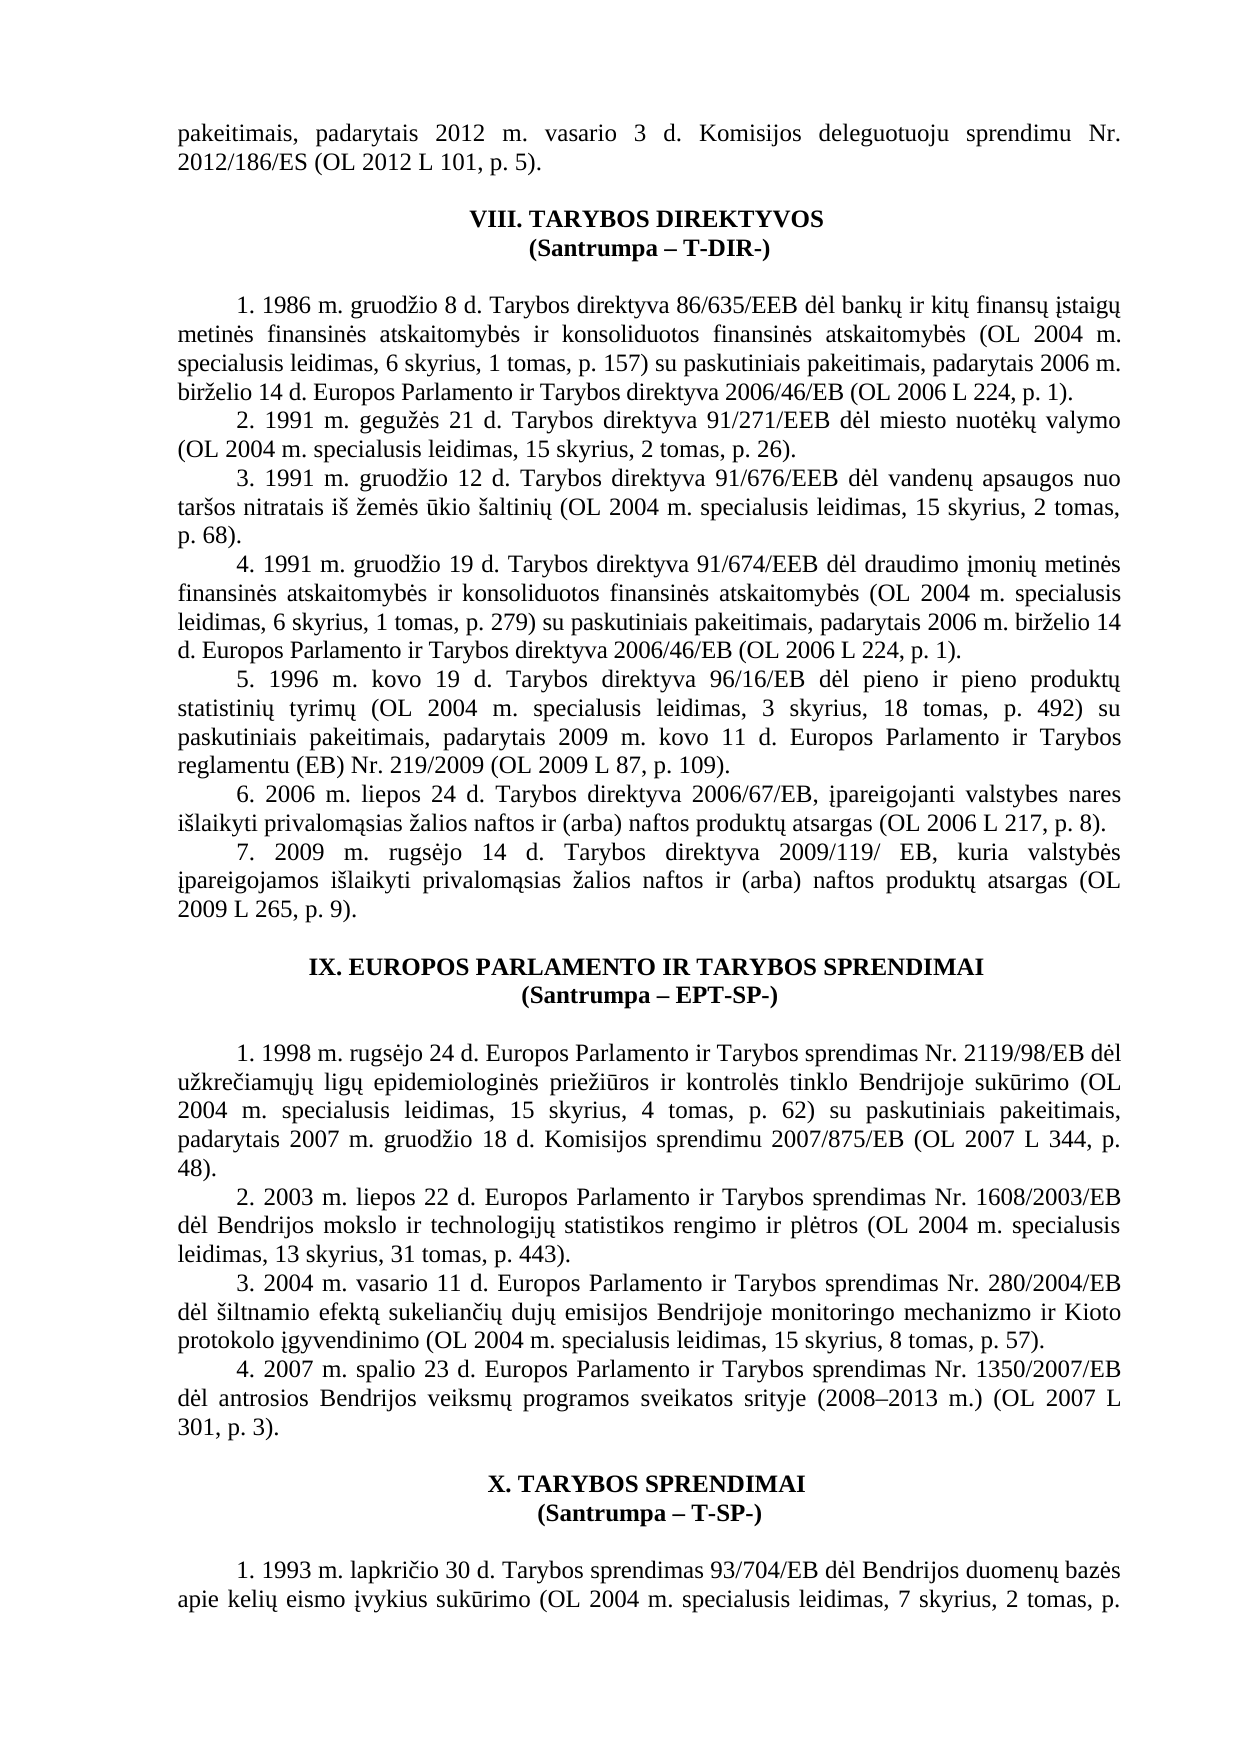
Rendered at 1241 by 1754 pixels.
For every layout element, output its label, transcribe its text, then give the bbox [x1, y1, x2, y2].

text (Santrumpa – T-DIR-) [177, 233, 1122, 262]
text 4. 1991 m. gruodžio 19 d. Tarybos direktyva 91/674/EEB dėl draudimo įmonių metinės finansinės atskaitomybės ir konsoliduotos finansinės atskaitomybės (OL 2004 m. specialusis leidimas, 6 skyrius, 1 tomas, p. 279) su paskutiniais pakeitimais, padarytais 2006 m. birželio 14 d. Europos Parlamento ir Tarybos direktyva 2006/46/EB (OL 2006 L 224, p. 1). [177, 549, 1122, 664]
text 7. 2009 m. rugsėjo 14 d. Tarybos direktyva 2009/119/ EB, kuria valstybės įpareigojamos išlaikyti privalomąsias žalios naftos ir (arba) naftos produktų atsargas (OL 2009 L 265, p. 9). [177, 837, 1122, 923]
text 2. 1991 m. gegužės 21 d. Tarybos direktyva 91/271/EEB dėl miesto nuotėkų valymo (OL 2004 m. specialusis leidimas, 15 skyrius, 2 tomas, p. 26). [177, 406, 1122, 463]
text IX. EUROPOS PARLAMENTO IR TARYBOS SPRENDIMAI [177, 952, 1122, 981]
text 6. 2006 m. liepos 24 d. Tarybos direktyva 2006/67/EB, įpareigojanti valstybes nares išlaikyti privalomąsias žalios naftos ir (arba) naftos produktų atsargas (OL 2006 L 217, p. 8). [177, 779, 1122, 837]
text 3. 1991 m. gruodžio 12 d. Tarybos direktyva 91/676/EEB dėl vandenų apsaugos nuo taršos nitratais iš žemės ūkio šaltinių (OL 2004 m. specialusis leidimas, 15 skyrius, 2 tomas, p. 68). [177, 463, 1122, 549]
text 5. 1996 m. kovo 19 d. Tarybos direktyva 96/16/EB dėl pieno ir pieno produktų statistinių tyrimų (OL 2004 m. specialusis leidimas, 3 skyrius, 18 tomas, p. 492) su paskutiniais pakeitimais, padarytais 2009 m. kovo 11 d. Europos Parlamento ir Tarybos reglamentu (EB) Nr. 219/2009 (OL 2009 L 87, p. 109). [177, 664, 1122, 779]
text VIII. TARYBOS DIREKTYVOS [177, 204, 1122, 233]
text (Santrumpa – T-SP-) [177, 1498, 1122, 1527]
text (Santrumpa – EPT-SP-) [177, 981, 1122, 1009]
text 3. 2004 m. vasario 11 d. Europos Parlamento ir Tarybos sprendimas Nr. 280/2004/EB dėl šiltnamio efektą sukeliančių dujų emisijos Bendrijoje monitoringo mechanizmo ir Kioto protokolo įgyvendinimo (OL 2004 m. specialusis leidimas, 15 skyrius, 8 tomas, p. 57). [177, 1268, 1122, 1354]
text 2. 2003 m. liepos 22 d. Europos Parlamento ir Tarybos sprendimas Nr. 1608/2003/EB dėl Bendrijos mokslo ir technologijų statistikos rengimo ir plėtros (OL 2004 m. specialusis leidimas, 13 skyrius, 31 tomas, p. 443). [177, 1182, 1122, 1268]
text 1. 1986 m. gruodžio 8 d. Tarybos direktyva 86/635/EEB dėl bankų ir kitų finansų įstaigų metinės finansinės atskaitomybės ir konsoliduotos finansinės atskaitomybės (OL 2004 m. specialusis leidimas, 6 skyrius, 1 tomas, p. 157) su paskutiniais pakeitimais, padarytais 2006 m. birželio 14 d. Europos Parlamento ir Tarybos direktyva 2006/46/EB (OL 2006 L 224, p. 1). [177, 291, 1122, 406]
text 4. 2007 m. spalio 23 d. Europos Parlamento ir Tarybos sprendimas Nr. 1350/2007/EB dėl antrosios Bendrijos veiksmų programos sveikatos srityje (2008–2013 m.) (OL 2007 L 301, p. 3). [177, 1354, 1122, 1441]
text pakeitimais, padarytais 2012 m. vasario 3 d. Komisijos deleguotuoju sprendimu Nr. 2012/186/ES (OL 2012 L 101, p. 5). [177, 118, 1122, 176]
text 1. 1998 m. rugsėjo 24 d. Europos Parlamento ir Tarybos sprendimas Nr. 2119/98/EB dėl užkrečiamųjų ligų epidemiologinės priežiūros ir kontrolės tinklo Bendrijoje sukūrimo (OL 2004 m. specialusis leidimas, 15 skyrius, 4 tomas, p. 62) su paskutiniais pakeitimais, padarytais 2007 m. gruodžio 18 d. Komisijos sprendimu 2007/875/EB (OL 2007 L 344, p. 48). [177, 1038, 1122, 1182]
text 1. 1993 m. lapkričio 30 d. Tarybos sprendimas 93/704/EB dėl Bendrijos duomenų bazės apie kelių eismo įvykius sukūrimo (OL 2004 m. specialusis leidimas, 7 skyrius, 2 tomas, p. [177, 1556, 1122, 1613]
text X. TARYBOS SPRENDIMAI [177, 1469, 1122, 1498]
